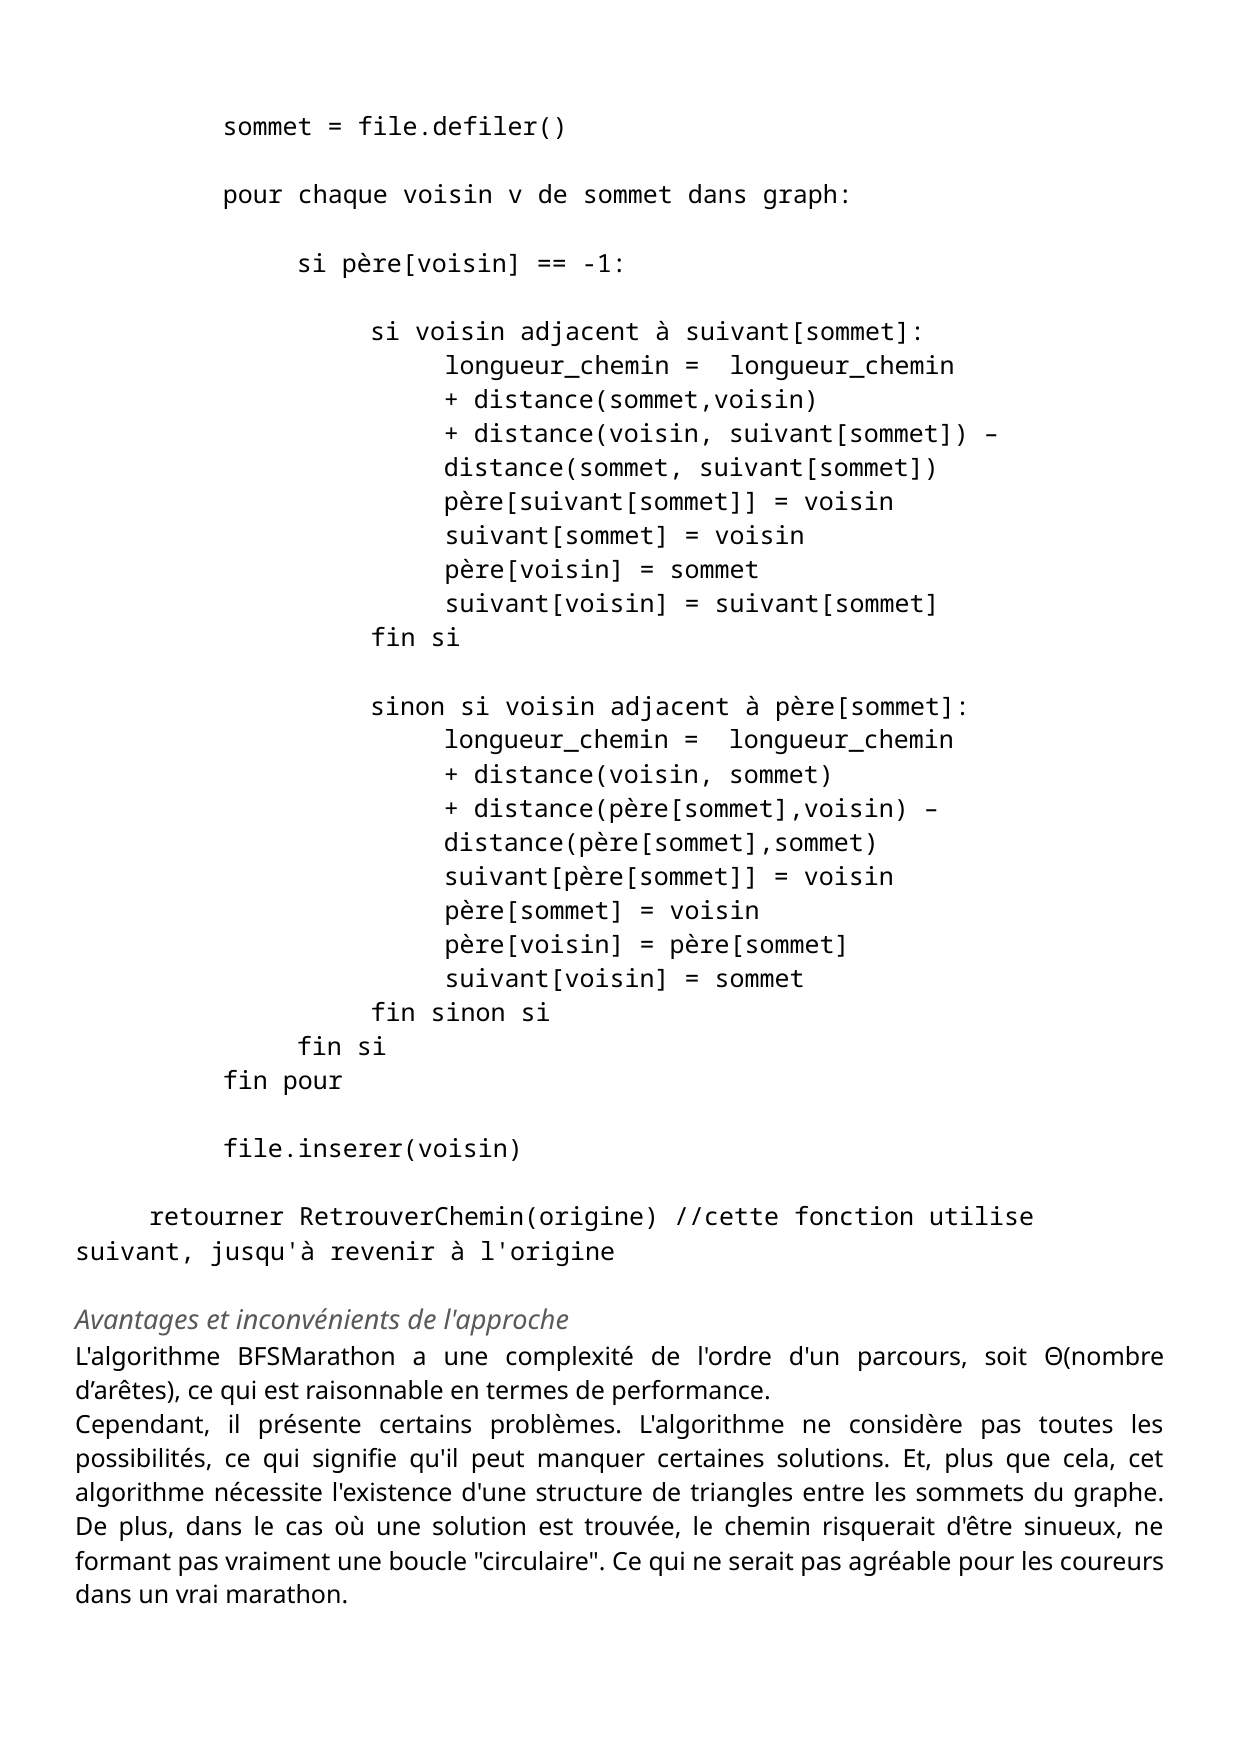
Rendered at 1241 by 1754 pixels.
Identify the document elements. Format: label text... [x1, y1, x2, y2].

text sinon si voisin adjacent à père[sommet]: [296, 688, 1165, 722]
text fin pour [75, 1063, 1165, 1097]
text sommet = file.defiler() [149, 109, 1165, 143]
text suivant[père[sommet]] = voisin [370, 858, 1165, 892]
text L'algorithme BFSMarathon a une complexité de l'ordre d'un parcours, soit Θ(nombre d’arêtes), ce qui est raisonnable en termes de performance. [75, 1339, 1165, 1407]
text + distance(père[sommet],voisin) – distance(père[sommet],sommet) [444, 790, 1165, 858]
text fin si [75, 620, 1165, 654]
text + distance(sommet,voisin) [370, 382, 1165, 416]
text père[voisin] = père[sommet] [75, 927, 1165, 961]
text suivant[voisin] = suivant[sommet] [75, 586, 1165, 620]
text longueur_chemin = longueur_chemin [75, 347, 1165, 382]
text père[voisin] = sommet [75, 552, 1165, 586]
text père[sommet] = voisin [75, 892, 1165, 927]
text file.inserer(voisin) [75, 1131, 1165, 1165]
text si père[voisin] == -1: [75, 245, 1165, 279]
text pour chaque voisin v de sommet dans graph: [75, 177, 1165, 211]
text si voisin adjacent à suivant[sommet]: [296, 313, 1165, 347]
text fin si [75, 1029, 1165, 1063]
text suivant[sommet] = voisin [75, 518, 1165, 552]
text + distance(voisin, suivant[sommet]) – distance(sommet, suivant[sommet]) [444, 416, 1165, 484]
subtitle Avantages et inconvénients de l'approche [75, 1300, 1165, 1337]
text fin sinon si [75, 995, 1165, 1029]
text retourner RetrouverChemin(origine) //cette fonction utilise suivant, jusqu'à revenir à l'origine [75, 1199, 1165, 1267]
text suivant[voisin] = sommet [75, 961, 1165, 995]
text longueur_chemin = longueur_chemin [444, 722, 1165, 756]
text + distance(voisin, sommet) [444, 756, 1165, 790]
text Cependant, il présente certains problèmes. L'algorithme ne considère pas toutes les possibilités, ce qui signifie qu'il peut manquer certaines solutions. Et, plus que cela, cet algorithme nécessite l'existence d'une structure de triangles entre les sommets du graphe. De plus, dans le cas où une solution est trouvée, le chemin risquerait d'être sinueux, ne formant pas vraiment une boucle "circulaire". Ce qui ne serait pas agréable pour les coureurs dans un vrai marathon. [75, 1407, 1165, 1611]
text père[suivant[sommet]] = voisin [370, 484, 1165, 518]
